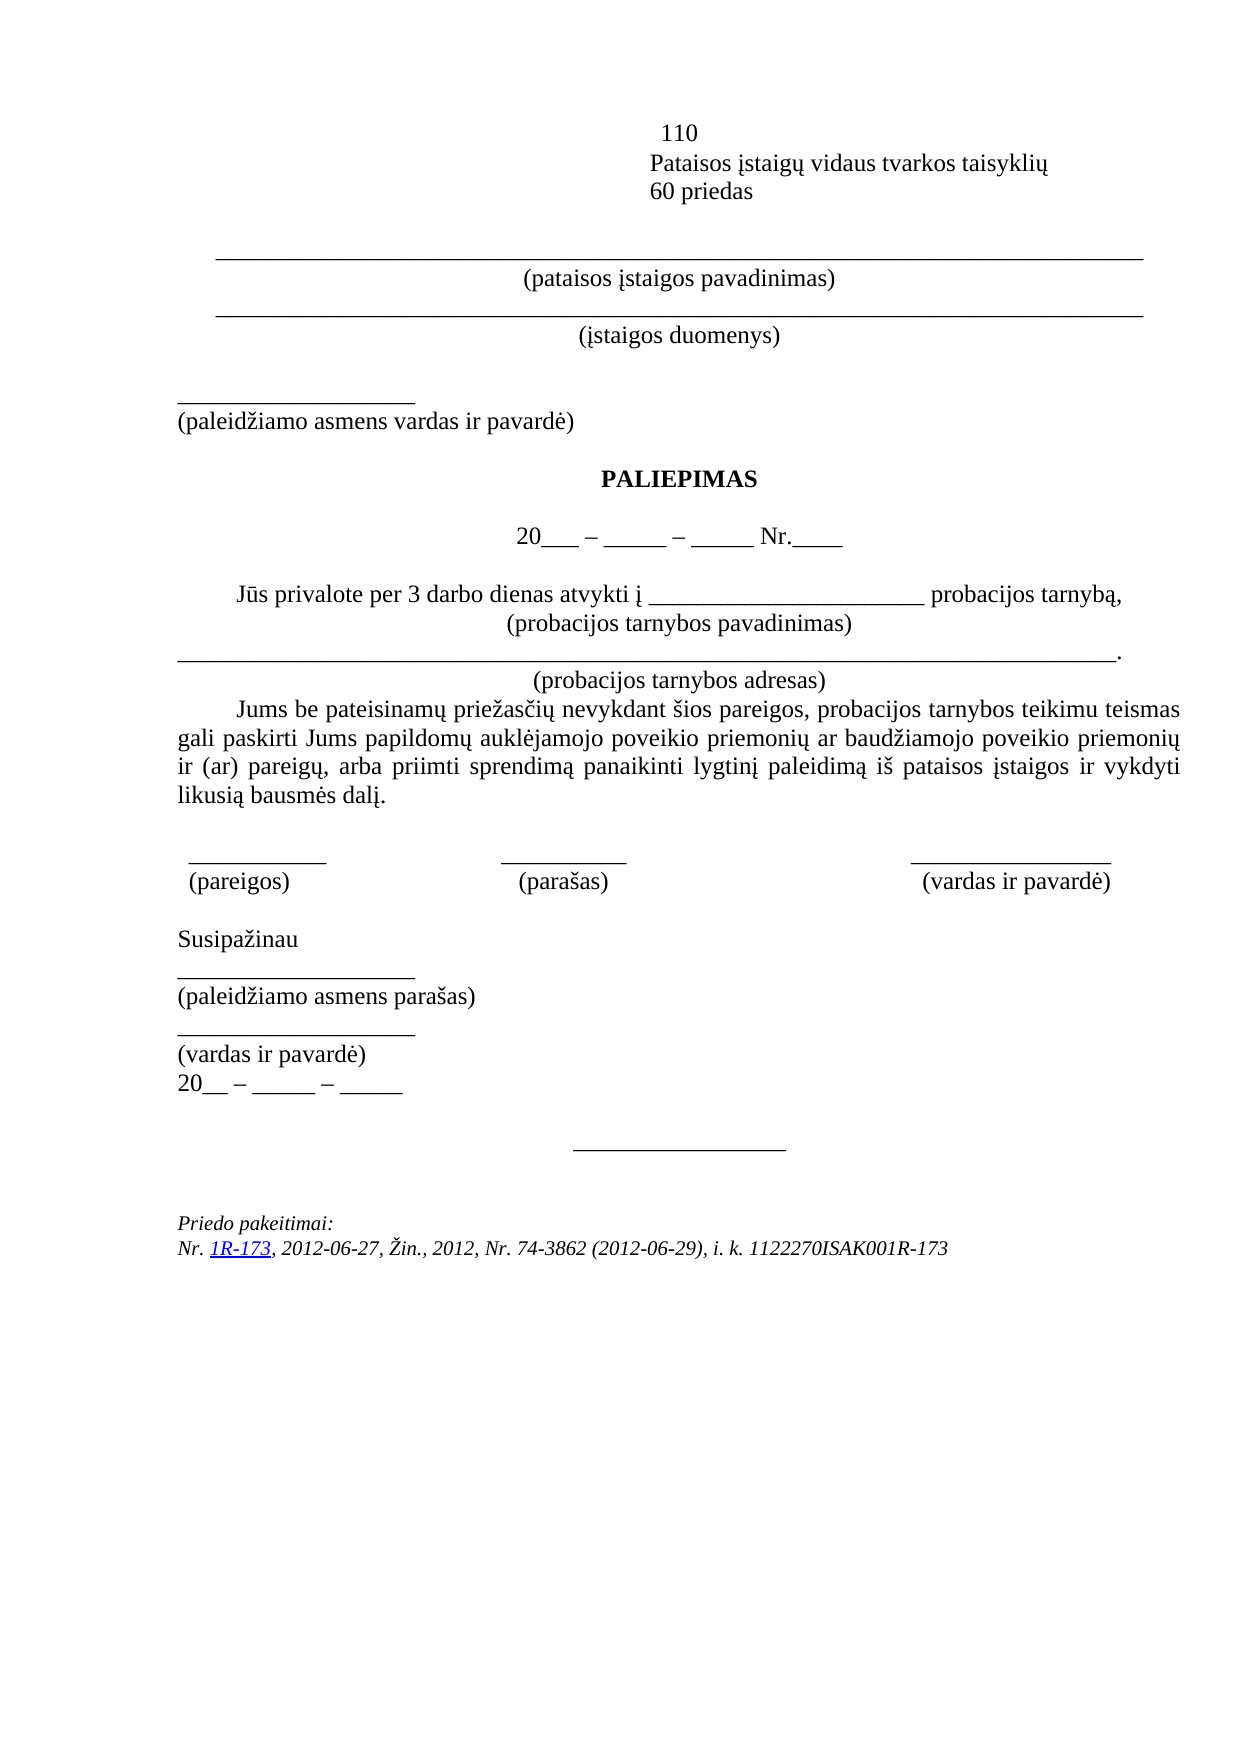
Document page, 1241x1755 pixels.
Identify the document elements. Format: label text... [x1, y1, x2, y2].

text ___________________ [177, 1010, 1181, 1039]
text 60 priedas [649, 176, 1181, 205]
text _ . [177, 636, 1181, 665]
text (probacijos tarnybos adresas) [177, 665, 1181, 694]
text ___________________ [177, 378, 1181, 406]
text Pataisos įstaigų vidaus tvarkos taisyklių [649, 148, 1181, 176]
text (probacijos tarnybos pavadinimas) [177, 608, 1181, 636]
table_header ________________ (vardas ir pavardė) [676, 838, 1122, 895]
table_header ___________ (pareigos) [177, 838, 451, 895]
text Jūs privalote per 3 darbo dienas atvykti į probacijos tarnybą, [177, 579, 1181, 608]
text (įstaigos duomenys) [177, 320, 1181, 349]
text Jums be pateisinamų priežasčių nevykdant šios pareigos, probacijos tarnybos teikimu teismas gali paskirti Jums papildomų auklėjamojo poveikio priemonių ar baudžiamojo poveikio priemonių ir (ar) pareigų, arba priimti sprendimą panaikinti lygtinį paleidimą iš pataisos įstaigos ir vykdyti likusią bausmės dalį. [177, 694, 1181, 809]
text (paleidžiamo asmens vardas ir pavardė) [177, 406, 1181, 435]
text 20___ – _____ – _____ Nr.____ [177, 521, 1181, 550]
text (vardas ir pavardė) [177, 1039, 1181, 1068]
text PALIEPIMAS [177, 464, 1181, 493]
text Priedo pakeitimai: [177, 1211, 1181, 1235]
table_header __________ (parašas) [451, 838, 676, 895]
text _ [177, 291, 1181, 320]
text (paleidžiamo asmens parašas) [177, 981, 1181, 1010]
text 20__ – _____ – _____ [177, 1068, 1181, 1096]
text ___________________ [177, 953, 1181, 981]
text (pataisos įstaigos pavadinimas) [177, 263, 1181, 291]
text Susipažinau [177, 924, 1181, 953]
text _ [177, 234, 1181, 263]
text _________________ [177, 1125, 1181, 1154]
text Nr. 1R-173, 2012-06-27, Žin., 2012, Nr. 74-3862 (2012-06-29), i. k. 1122270ISAK001R-173 [177, 1235, 1181, 1259]
